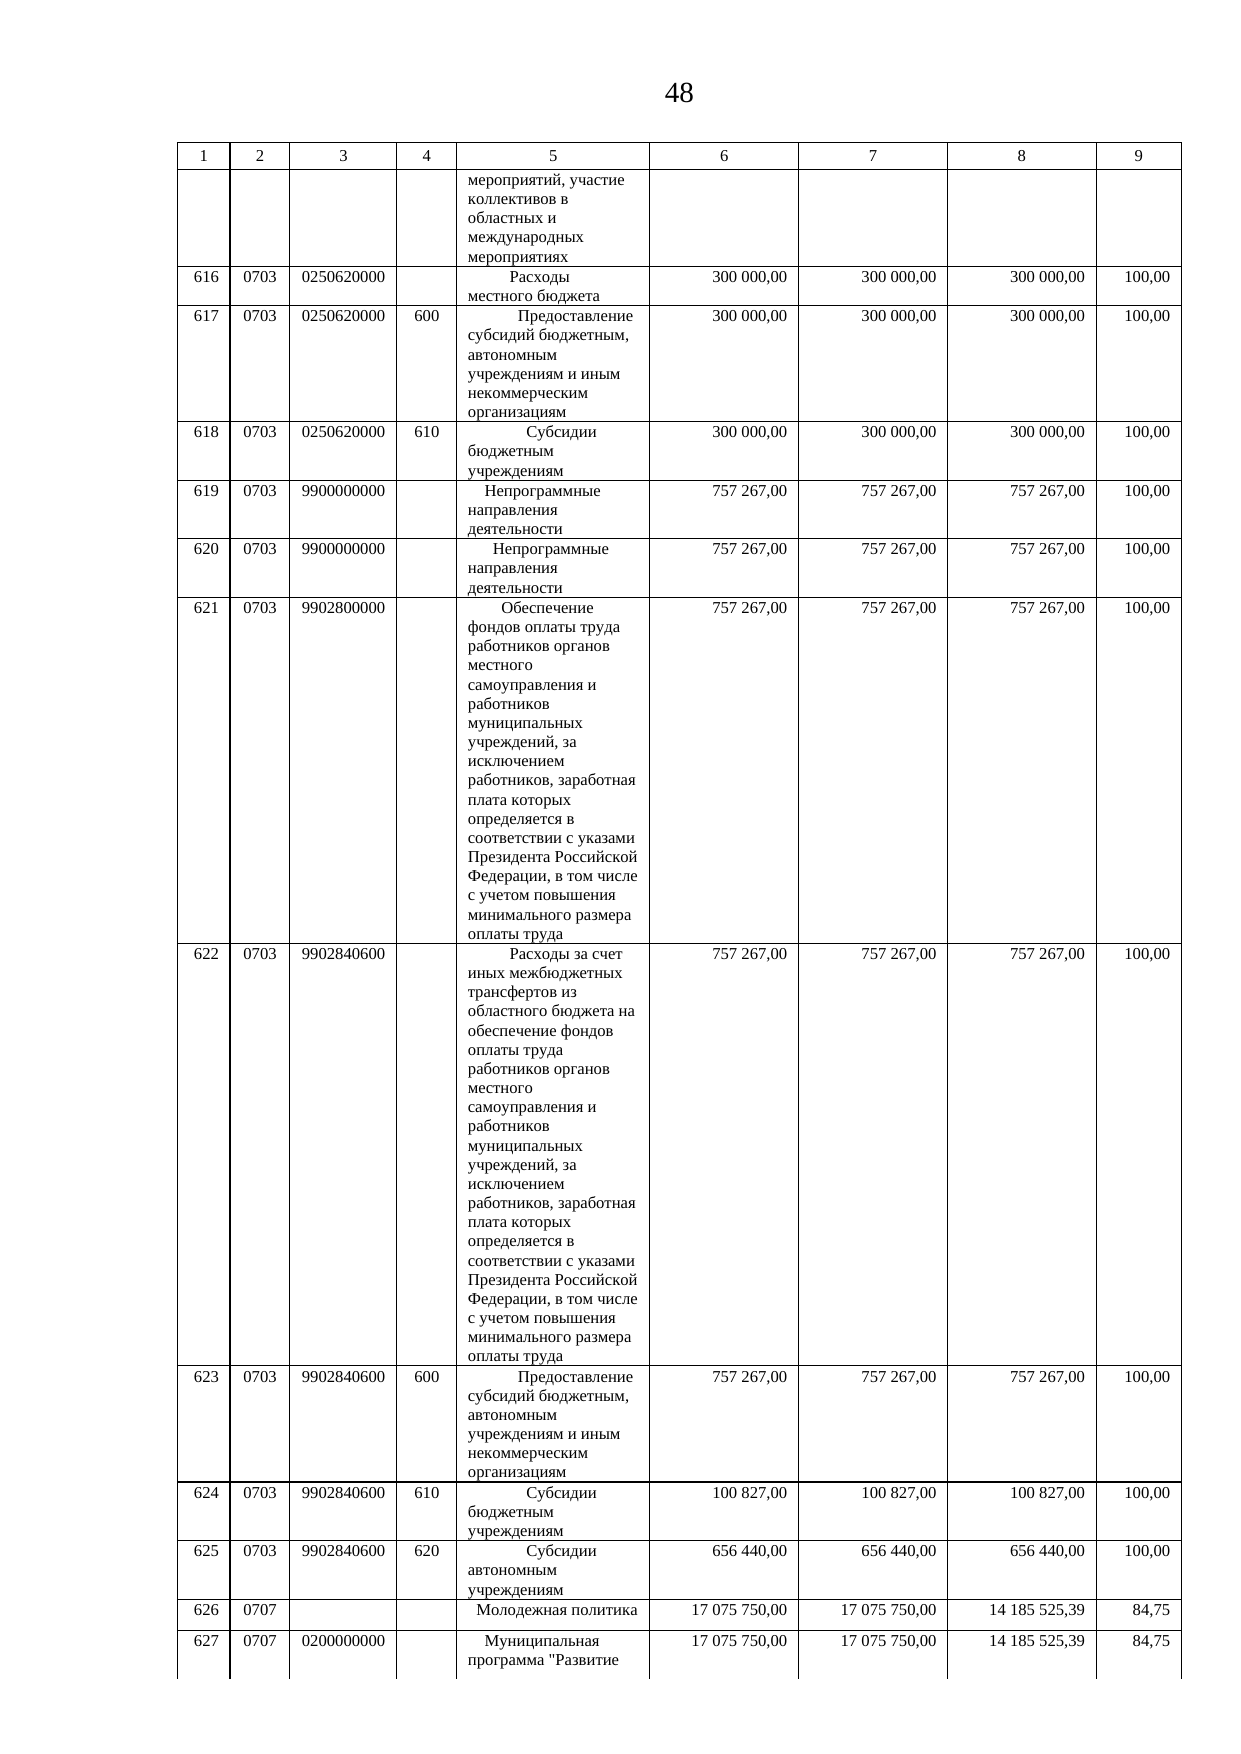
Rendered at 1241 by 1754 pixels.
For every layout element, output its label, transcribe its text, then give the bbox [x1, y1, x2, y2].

table_header 6 [650, 143, 798, 169]
table_cell 757 267,00 [948, 481, 1096, 538]
table_cell [397, 598, 456, 943]
table_cell 757 267,00 [650, 944, 798, 1365]
table_cell 0703 [231, 306, 289, 421]
table_cell Муниципальная программа "Развитие [457, 1631, 649, 1679]
table_header 7 [799, 143, 947, 169]
table_cell [397, 539, 456, 597]
table_cell 100,00 [1097, 539, 1181, 597]
table_cell 300 000,00 [799, 267, 947, 305]
table_cell 17 075 750,00 [799, 1600, 947, 1630]
table_cell 0703 [231, 1541, 289, 1598]
table_header 5 [457, 143, 649, 169]
table_cell [231, 170, 289, 266]
table_cell 300 000,00 [650, 306, 798, 421]
table_cell 100,00 [1097, 1483, 1181, 1540]
table_cell 617 [178, 306, 229, 421]
table_header 3 [290, 143, 396, 169]
table_cell 757 267,00 [799, 598, 947, 943]
table_cell 623 [178, 1366, 229, 1481]
table_cell 656 440,00 [650, 1541, 798, 1598]
table_cell 17 075 750,00 [799, 1631, 947, 1679]
table_cell 84,75 [1097, 1600, 1181, 1630]
table_cell [397, 170, 456, 266]
table_cell 14 185 525,39 [948, 1631, 1096, 1679]
table_header 8 [948, 143, 1096, 169]
table_cell 300 000,00 [799, 422, 947, 479]
table_cell 100,00 [1097, 422, 1181, 479]
table_cell 0703 [231, 1483, 289, 1540]
table_cell Молодежная политика [457, 1600, 649, 1630]
table_cell 100,00 [1097, 481, 1181, 538]
table_cell 9902840600 [290, 1366, 396, 1481]
table_cell 0703 [231, 481, 289, 538]
table_cell 100,00 [1097, 1366, 1181, 1481]
table_cell 300 000,00 [948, 306, 1096, 421]
table_cell Субсидии бюджетным учреждениям [457, 422, 649, 479]
table_cell 757 267,00 [799, 481, 947, 538]
table_cell 0703 [231, 267, 289, 305]
table_cell 757 267,00 [650, 1366, 798, 1481]
table_cell 627 [178, 1631, 229, 1679]
table_cell 17 075 750,00 [650, 1600, 798, 1630]
table_cell 600 [397, 1366, 456, 1481]
table_cell 0250620000 [290, 422, 396, 479]
table_cell 9902840600 [290, 944, 396, 1365]
table_cell 100 827,00 [799, 1483, 947, 1540]
table_cell Предоставление субсидий бюджетным, автономным учреждениям и иным некоммерческим организациям [457, 1366, 649, 1481]
table_cell 620 [397, 1541, 456, 1598]
table_cell 625 [178, 1541, 229, 1598]
table_cell 621 [178, 598, 229, 943]
table_cell 757 267,00 [948, 598, 1096, 943]
table_cell [799, 170, 947, 266]
table_cell 100,00 [1097, 267, 1181, 305]
table_cell 0703 [231, 1366, 289, 1481]
table_cell 620 [178, 539, 229, 597]
table_cell 0703 [231, 422, 289, 479]
table_cell 610 [397, 422, 456, 479]
table_cell [650, 170, 798, 266]
table_cell 9902840600 [290, 1483, 396, 1540]
table_cell Субсидии бюджетным учреждениям [457, 1483, 649, 1540]
table_cell 9902840600 [290, 1541, 396, 1598]
table_header 4 [397, 143, 456, 169]
table_cell 0703 [231, 944, 289, 1365]
table_cell 610 [397, 1483, 456, 1540]
table_cell 0250620000 [290, 306, 396, 421]
table_cell Субсидии автономным учреждениям [457, 1541, 649, 1598]
table_cell мероприятий, участие коллективов в областных и международных мероприятиях [457, 170, 649, 266]
table_cell Обеспечение фондов оплаты труда работников органов местного самоуправления и работников муниципальных учреждений, за исключением работников, заработная плата которых определяется в соответствии с указами Президента Российской Федерации, в том числе с учетом повышения минимального размера оплаты труда [457, 598, 649, 943]
table_cell [948, 170, 1096, 266]
table_cell 9900000000 [290, 539, 396, 597]
table_cell Предоставление субсидий бюджетным, автономным учреждениям и иным некоммерческим организациям [457, 306, 649, 421]
table_cell Расходы за счет иных межбюджетных трансфертов из областного бюджета на обеспечение фондов оплаты труда работников органов местного самоуправления и работников муниципальных учреждений, за исключением работников, заработная плата которых определяется в соответствии с указами Президента Российской Федерации, в том числе с учетом повышения минимального размера оплаты труда [457, 944, 649, 1365]
table_cell 757 267,00 [948, 1366, 1096, 1481]
table_cell 656 440,00 [948, 1541, 1096, 1598]
table_cell 300 000,00 [650, 422, 798, 479]
table_cell 9900000000 [290, 481, 396, 538]
table_header 1 [178, 143, 229, 169]
table_cell 300 000,00 [799, 306, 947, 421]
table_cell 757 267,00 [799, 944, 947, 1365]
table_cell 757 267,00 [799, 1366, 947, 1481]
table_cell 0703 [231, 539, 289, 597]
table_cell 100,00 [1097, 306, 1181, 421]
table_cell 100 827,00 [948, 1483, 1096, 1540]
table_cell Расходы местного бюджета [457, 267, 649, 305]
table_cell 14 185 525,39 [948, 1600, 1096, 1630]
table_cell 757 267,00 [799, 539, 947, 597]
table_cell 100,00 [1097, 944, 1181, 1365]
table_cell 300 000,00 [948, 267, 1096, 305]
table_cell 0250620000 [290, 267, 396, 305]
table_cell [397, 944, 456, 1365]
table_header 9 [1097, 143, 1181, 169]
table_cell 0703 [231, 598, 289, 943]
table_cell 0707 [231, 1600, 289, 1630]
table_cell [397, 1631, 456, 1679]
table_cell [397, 481, 456, 538]
table_cell [290, 170, 396, 266]
table_cell 100,00 [1097, 598, 1181, 943]
table_cell 9902800000 [290, 598, 396, 943]
table_cell 616 [178, 267, 229, 305]
table_header 2 [231, 143, 289, 169]
table_cell 84,75 [1097, 1631, 1181, 1679]
table_cell Непрограммные направления деятельности [457, 481, 649, 538]
table_cell 100 827,00 [650, 1483, 798, 1540]
table_cell 622 [178, 944, 229, 1365]
table_cell 757 267,00 [650, 539, 798, 597]
table_cell 656 440,00 [799, 1541, 947, 1598]
table_cell 626 [178, 1600, 229, 1630]
table_cell 757 267,00 [650, 481, 798, 538]
table_cell [290, 1600, 396, 1630]
table_cell 600 [397, 306, 456, 421]
table_cell 619 [178, 481, 229, 538]
table_cell 757 267,00 [948, 944, 1096, 1365]
table_cell 300 000,00 [948, 422, 1096, 479]
table_cell 624 [178, 1483, 229, 1540]
table_cell 100,00 [1097, 1541, 1181, 1598]
table_cell Непрограммные направления деятельности [457, 539, 649, 597]
table_cell [1097, 170, 1181, 266]
table_cell [397, 267, 456, 305]
table_cell [397, 1600, 456, 1630]
table_cell 17 075 750,00 [650, 1631, 798, 1679]
table_cell 618 [178, 422, 229, 479]
table_cell 300 000,00 [650, 267, 798, 305]
table_cell [178, 170, 229, 266]
table_cell 757 267,00 [650, 598, 798, 943]
table_cell 757 267,00 [948, 539, 1096, 597]
table_cell 0707 [231, 1631, 289, 1679]
table_cell 0200000000 [290, 1631, 396, 1679]
